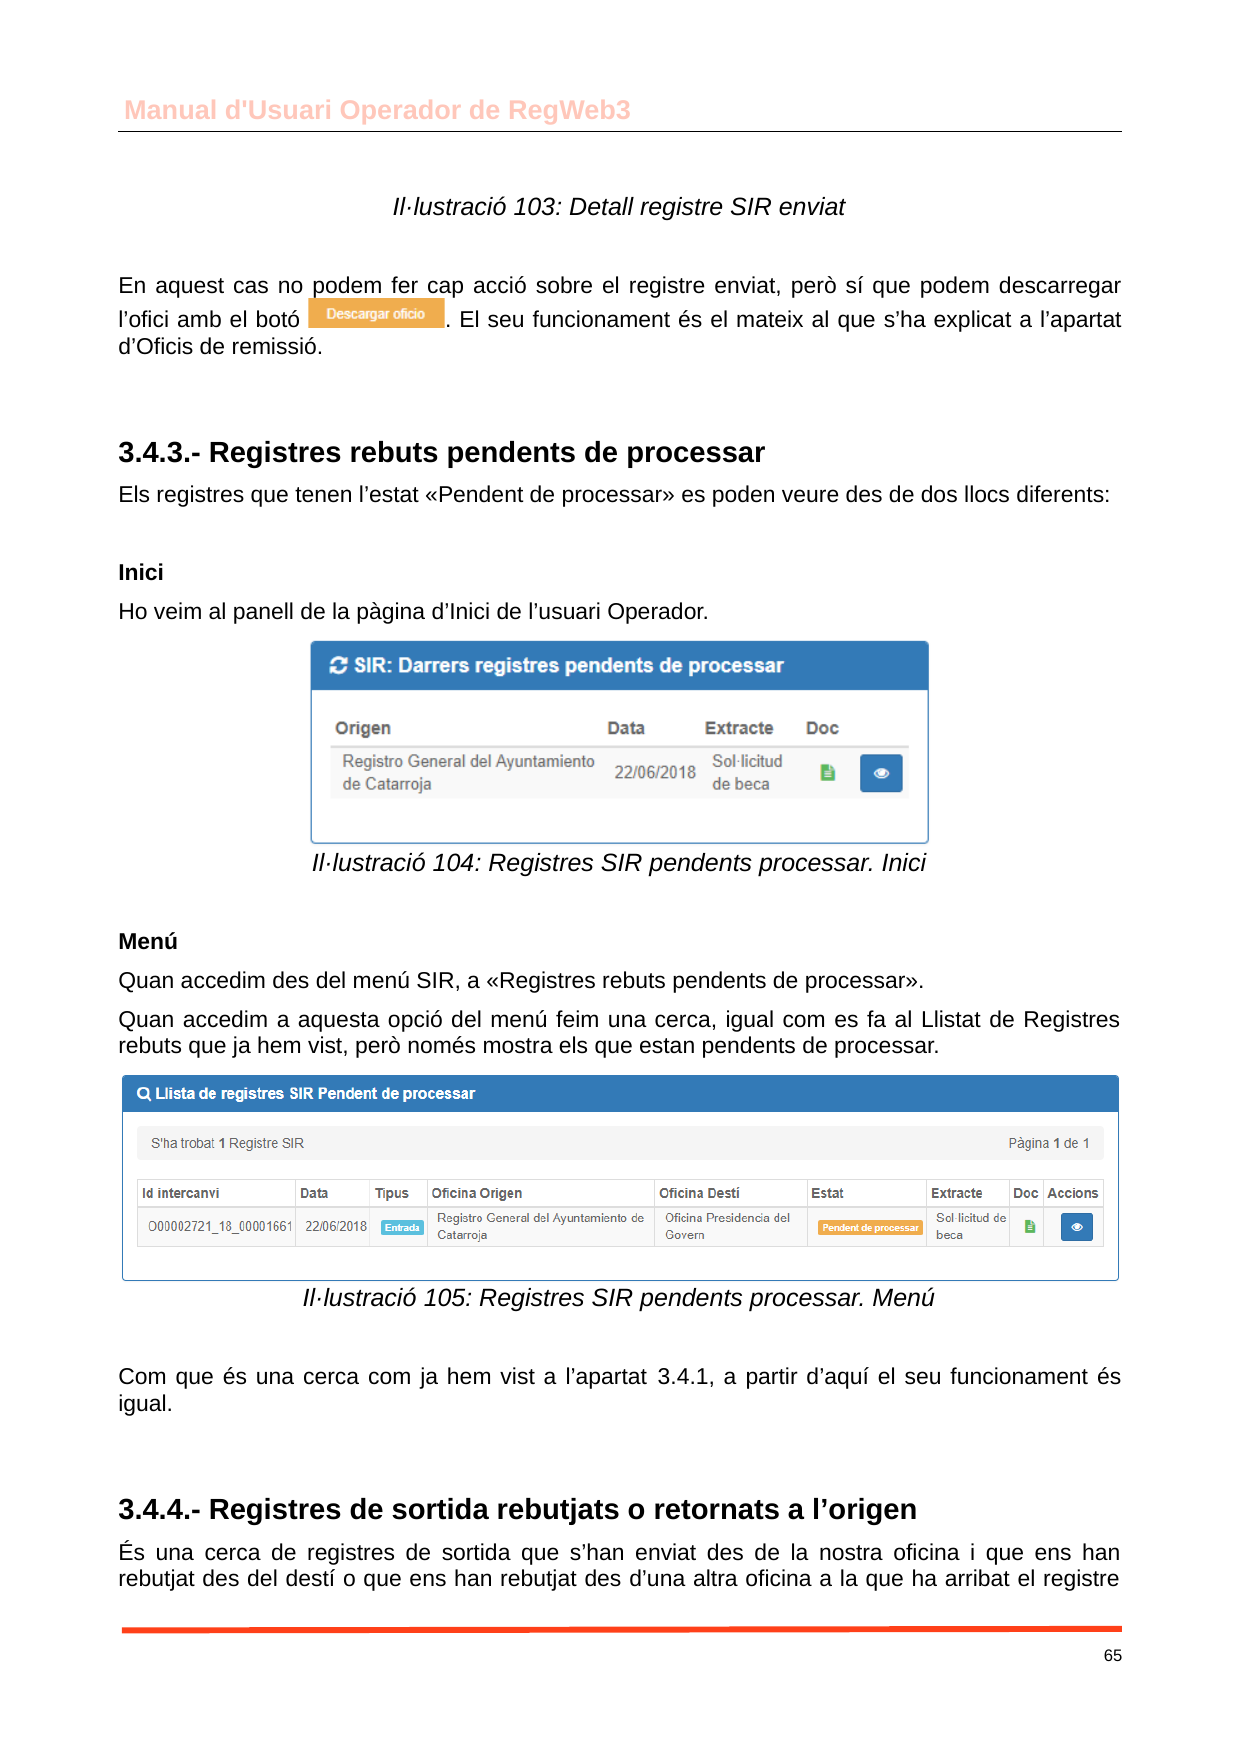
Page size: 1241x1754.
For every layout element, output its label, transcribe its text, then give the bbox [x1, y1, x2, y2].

picture [307, 636, 934, 849]
subtitle Registres de sortida rebutjats o retornats a l’origen [118, 1492, 1122, 1526]
text És una cerca de registres de sortida que s’han enviat des de la nostra oficina i que ens han rebutjat des del destí o que ens han rebutjat des d’una altra oficina a la que ha arribat el registre [118, 1538, 1122, 1591]
list Il·lustració 104: Registres SIR pendents processar. Inici [118, 849, 1122, 877]
picture [308, 298, 445, 328]
subtitle Registres rebuts pendents de processar [118, 435, 1122, 469]
list Il·lustració 103: Detall registre SIR enviat [118, 192, 1122, 221]
text En aquest cas no podem fer cap acció sobre el registre enviat, però sí que podem descarregar l’ofici amb el botó . El seu funcionament és el mateix al que s’ha explicat a l’apartat d’Oficis de remissió. [118, 272, 1122, 359]
text Quan accedim a aquesta opció del menú feim una cerca, igual com es fa al Llistat de Registres rebuts que ja hem vist, però només mostra els que estan pendents de processar. [118, 1006, 1122, 1059]
text Com que és una cerca com ja hem vist a l’apartat 3.4.1, a partir d’aquí el seu funcionament és igual. [118, 1363, 1122, 1416]
text Els registres que tenen l’estat «Pendent de processar» es poden veure des de dos llocs diferents: [118, 481, 1122, 508]
picture [118, 1071, 1123, 1284]
text Menú [118, 928, 1122, 955]
list Il·lustració 105: Registres SIR pendents processar. Menú [118, 1284, 1122, 1312]
text Inici [118, 559, 1122, 585]
text Ho veim al panell de la pàgina d’Inici de l’usuari Operador. [118, 598, 1122, 624]
text Quan accedim des del menú SIR, a «Registres rebuts pendents de processar». [118, 967, 1122, 993]
